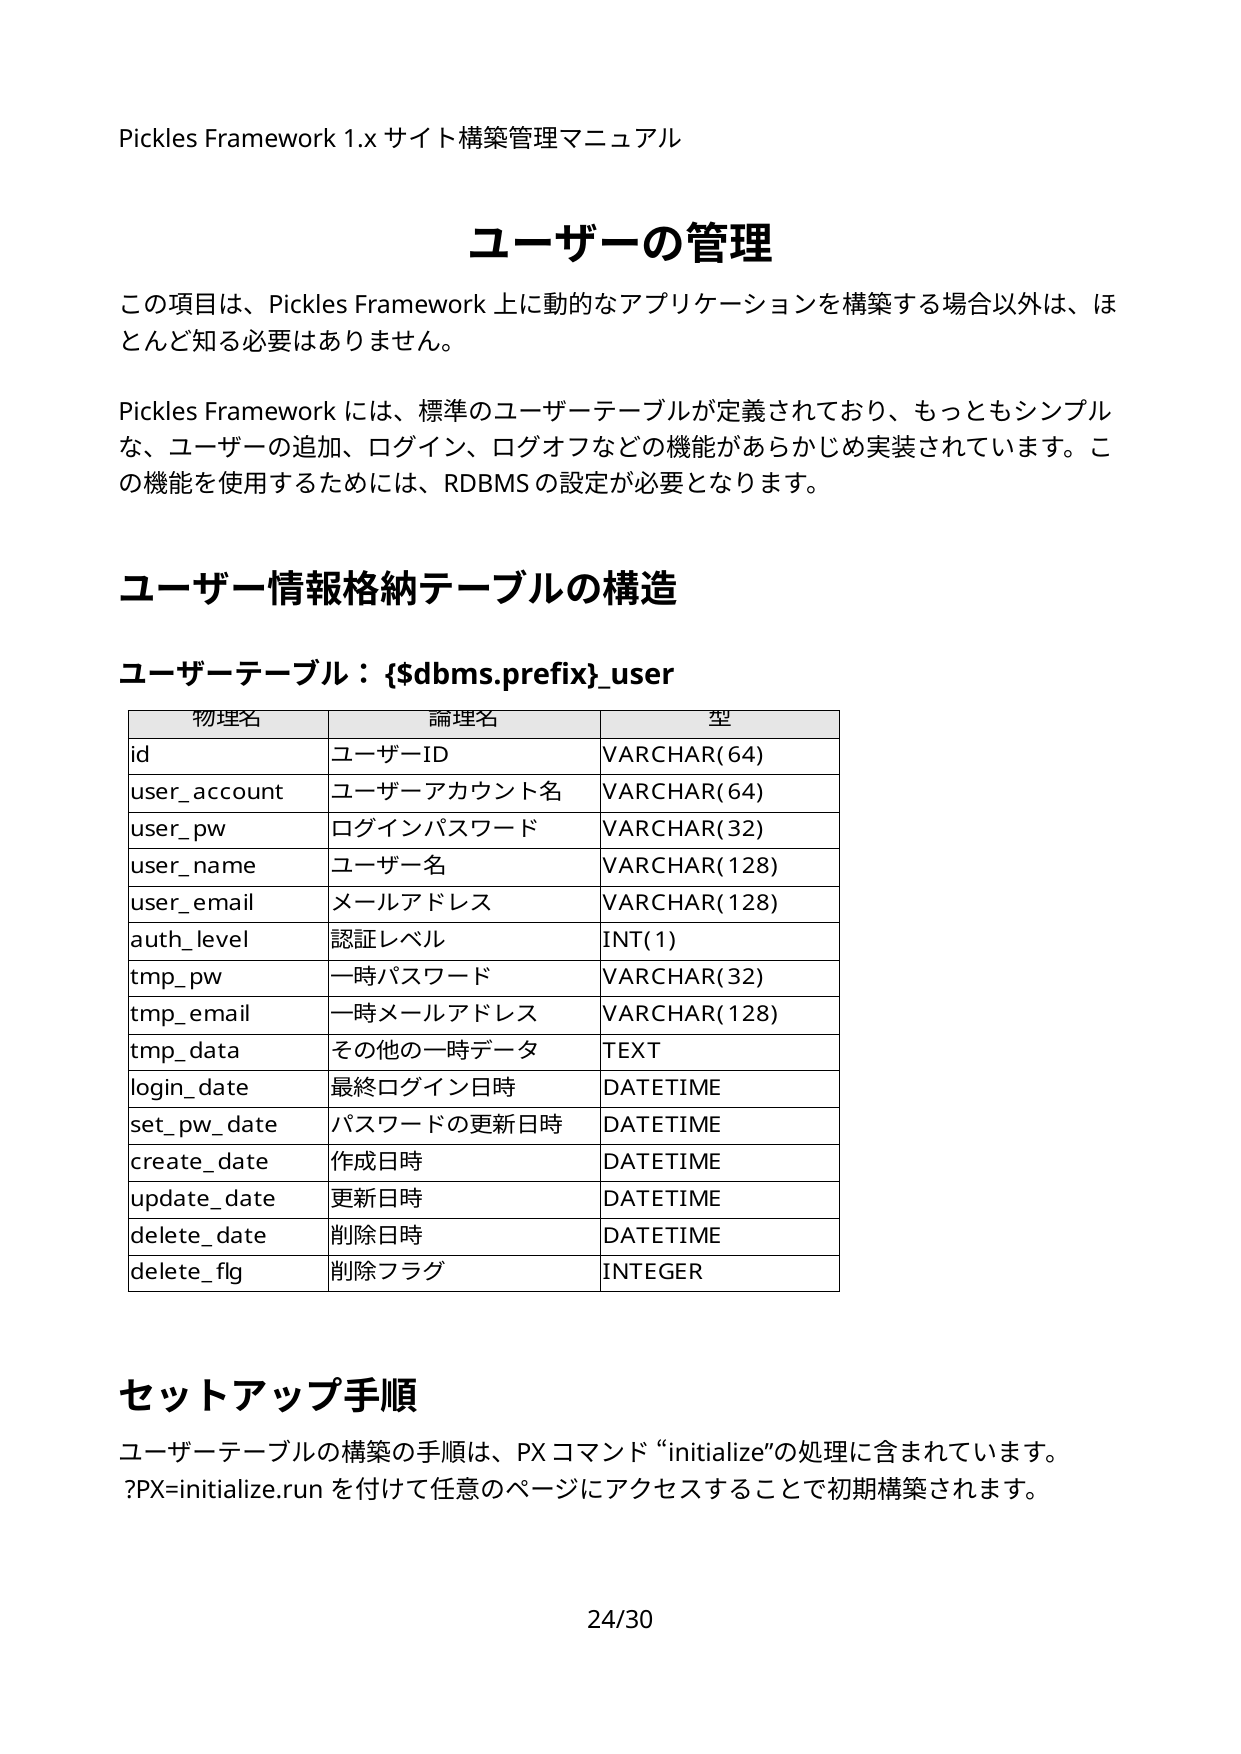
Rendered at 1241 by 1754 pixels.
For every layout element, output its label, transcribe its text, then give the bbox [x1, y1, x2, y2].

text ?PX=initialize.run を付けて任意のページにアクセスすることで初期構築されます。 [118, 1469, 1122, 1505]
text Pickles Framework には、標準のユーザーテーブルが定義されており、もっともシンプルな、ユーザーの追加、ログイン、ログオフなどの機能があらかじめ実装されています。この機能を使用するためには、RDBMSの設定が必要となります。 [118, 391, 1122, 500]
subtitle ユーザーの管理 [118, 209, 1122, 272]
subtitle ユーザーテーブル： {$dbms.prefix}_user [118, 651, 1122, 693]
text この項目は、Pickles Framework 上に動的なアプリケーションを構築する場合以外は、ほとんど知る必要はありません。 [118, 285, 1122, 357]
subtitle セットアップ手順 [118, 1366, 1122, 1420]
text ユーザーテーブルの構築の手順は、PXコマンド “initialize”の処理に含まれています。 [118, 1433, 1122, 1469]
subtitle ユーザー情報格納テーブルの構造 [118, 559, 1122, 613]
